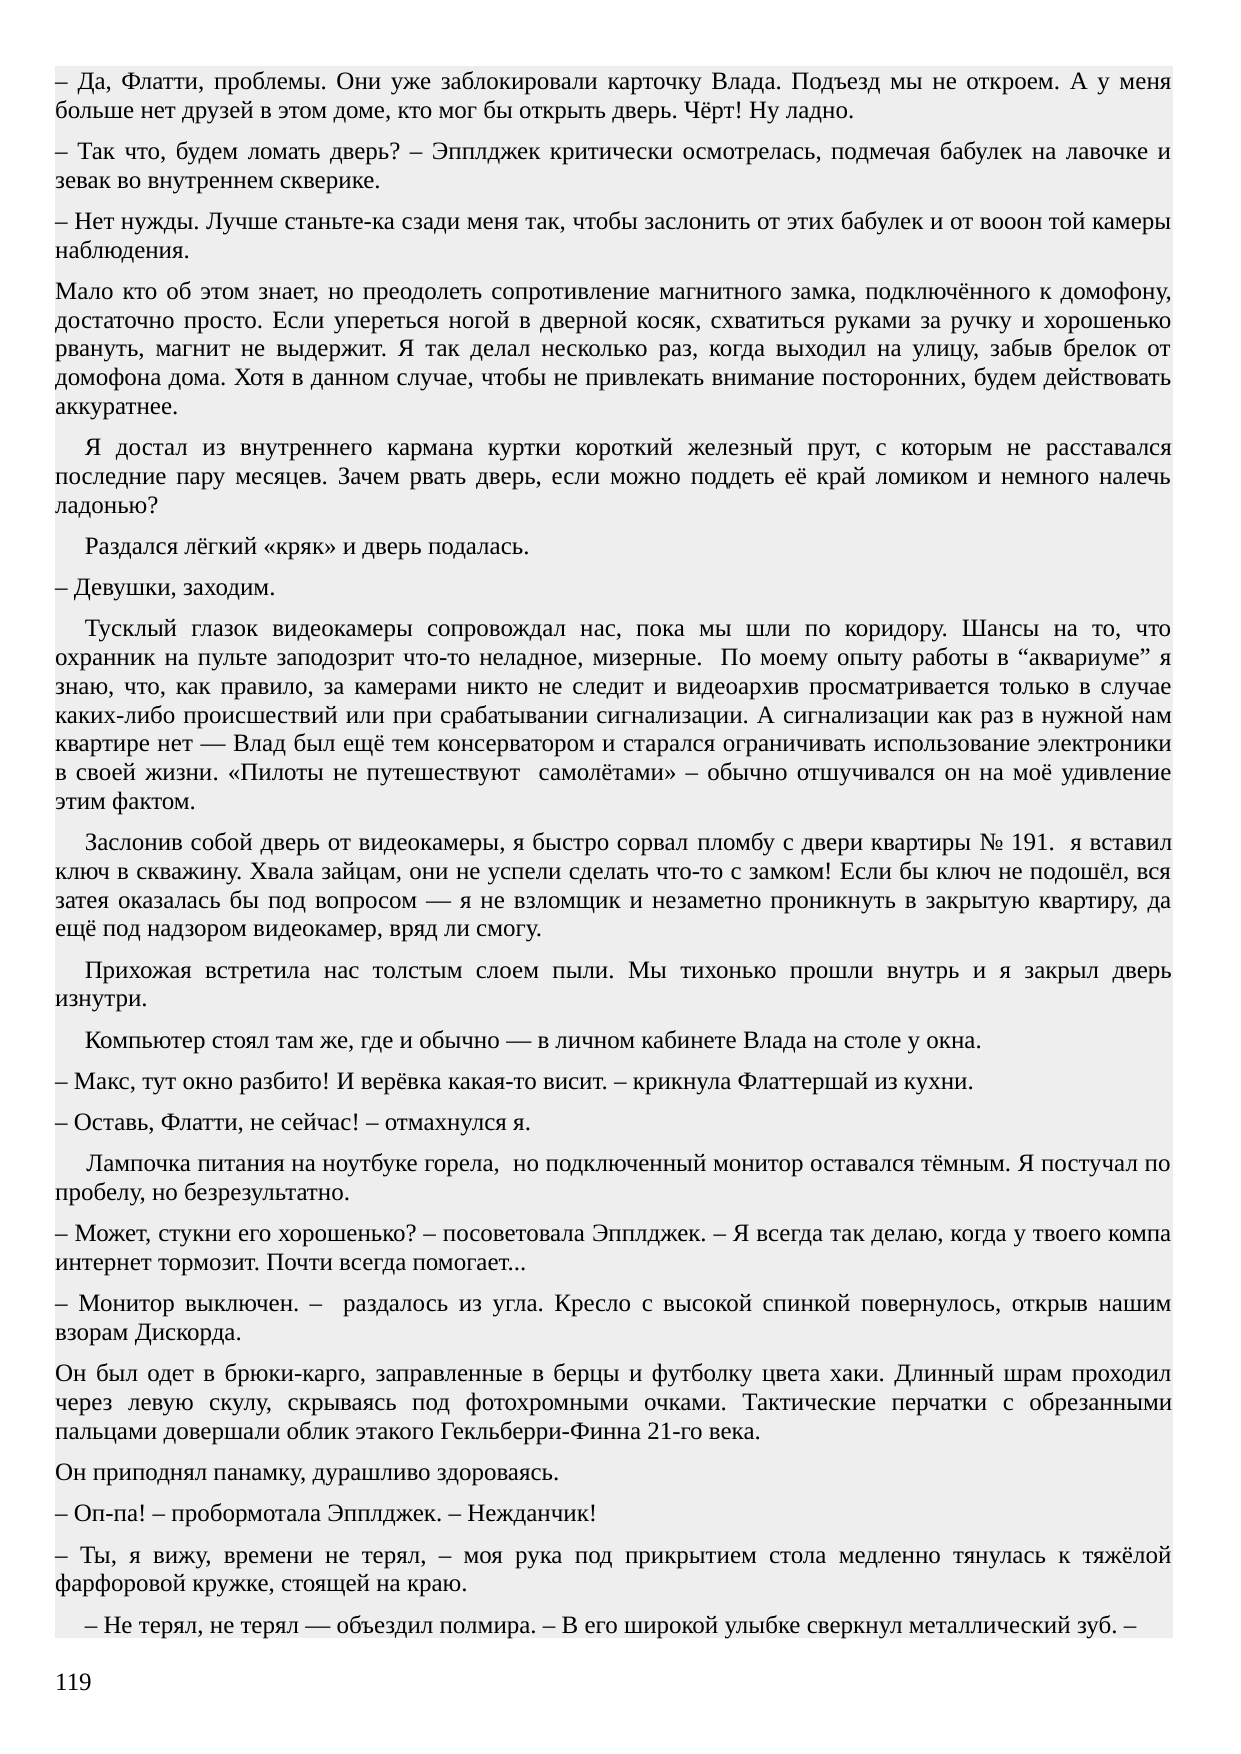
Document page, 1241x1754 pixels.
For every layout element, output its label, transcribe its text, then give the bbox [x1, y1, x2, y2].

text – Макс, тут окно разбито! И верёвка какая-то висит. – крикнула Флаттершай из кухни. [55, 1066, 1173, 1095]
text Лампочка питания на ноутбуке горела, но подключенный монитор оставался тёмным. Я постучал по пробелу, но безрезультатно. [55, 1148, 1173, 1206]
text Я достал из внутреннего кармана куртки короткий железный прут, с которым не расставался последние пару месяцев. Зачем рвать дверь, если можно поддеть её край ломиком и немного налечь ладонью? [55, 432, 1173, 518]
text – Ты, я вижу, времени не терял, – моя рука под прикрытием стола медленно тянулась к тяжёлой фарфоровой кружке, стоящей на краю. [55, 1540, 1173, 1597]
text – Девушки, заходим. [55, 572, 1173, 601]
text – Так что, будем ломать дверь? – Эпплджек критически осмотрелась, подмечая бабулек на лавочке и зевак во внутреннем скверике. [55, 136, 1173, 193]
text – Да, Флатти, проблемы. Они уже заблокировали карточку Влада. Подъезд мы не откроем. А у меня больше нет друзей в этом доме, кто мог бы открыть дверь. Чёрт! Ну ладно. [55, 66, 1173, 123]
text – Не терял, не терял — объездил полмира. – В его широкой улыбке сверкнул металлический зуб. – [55, 1610, 1173, 1638]
text – Монитор выключен. – раздалось из угла. Кресло с высокой спинкой повернулось, открыв нашим взорам Дискорда. [55, 1288, 1173, 1346]
text Он приподнял панамку, дурашливо здороваясь. [55, 1457, 1173, 1486]
text – Может, стукни его хорошенько? – посоветовала Эпплджек. – Я всегда так делаю, когда у твоего компа интернет тормозит. Почти всегда помогает... [55, 1218, 1173, 1276]
text – Оп-па! – пробормотала Эпплджек. – Нежданчик! [55, 1498, 1173, 1527]
text Компьютер стоял там же, где и обычно — в личном кабинете Влада на столе у окна. [55, 1025, 1173, 1053]
text – Оставь, Флатти, не сейчас! – отмахнулся я. [55, 1107, 1173, 1136]
text Тусклый глазок видеокамеры сопровождал нас, пока мы шли по коридору. Шансы на то, что охранник на пульте заподозрит что-то неладное, мизерные. По моему опыту работы в “аквариуме” я знаю, что, как правило, за камерами никто не следит и видеоархив просматривается только в случае каких-либо происшествий или при срабатывании сигнализации. А сигнализации как раз в нужной нам квартире нет — Влад был ещё тем консерватором и старался ограничивать использование электроники в своей жизни. «Пилоты не путешествуют самолётами» – обычно отшучивался он на моё удивление этим фактом. [55, 613, 1173, 815]
text – Нет нужды. Лучше станьте-ка сзади меня так, чтобы заслонить от этих бабулек и от вооон той камеры наблюдения. [55, 206, 1173, 263]
text Он был одет в брюки-карго, заправленные в берцы и футболку цвета хаки. Длинный шрам проходил через левую скулу, скрываясь под фотохромными очками. Тактические перчатки с обрезанными пальцами довершали облик этакого Гекльберри-Финна 21-го века. [55, 1358, 1173, 1445]
list Мало кто об этом знает, но преодолеть сопротивление магнитного замка, подключённого к домофону, достаточно просто. Если упереться ногой в дверной косяк, схватиться руками за ручку и хорошенько рвануть, магнит не выдержит. Я так делал несколько раз, когда выходил на улицу, забыв брелок от домофона дома. Хотя в данном случае, чтобы не привлекать внимание посторонних, будем действовать аккуратнее. [55, 276, 1173, 420]
text Заслонив собой дверь от видеокамеры, я быстро сорвал пломбу с двери квартиры № 191. я вставил ключ в скважину. Хвала зайцам, они не успели сделать что-то с замком! Если бы ключ не подошёл, вся затея оказалась бы под вопросом — я не взломщик и незаметно проникнуть в закрытую квартиру, да ещё под надзором видеокамер, вряд ли смогу. [55, 827, 1173, 942]
text Прихожая встретила нас толстым слоем пыли. Мы тихонько прошли внутрь и я закрыл дверь изнутри. [55, 955, 1173, 1012]
text Раздался лёгкий «кряк» и дверь подалась. [55, 531, 1173, 560]
